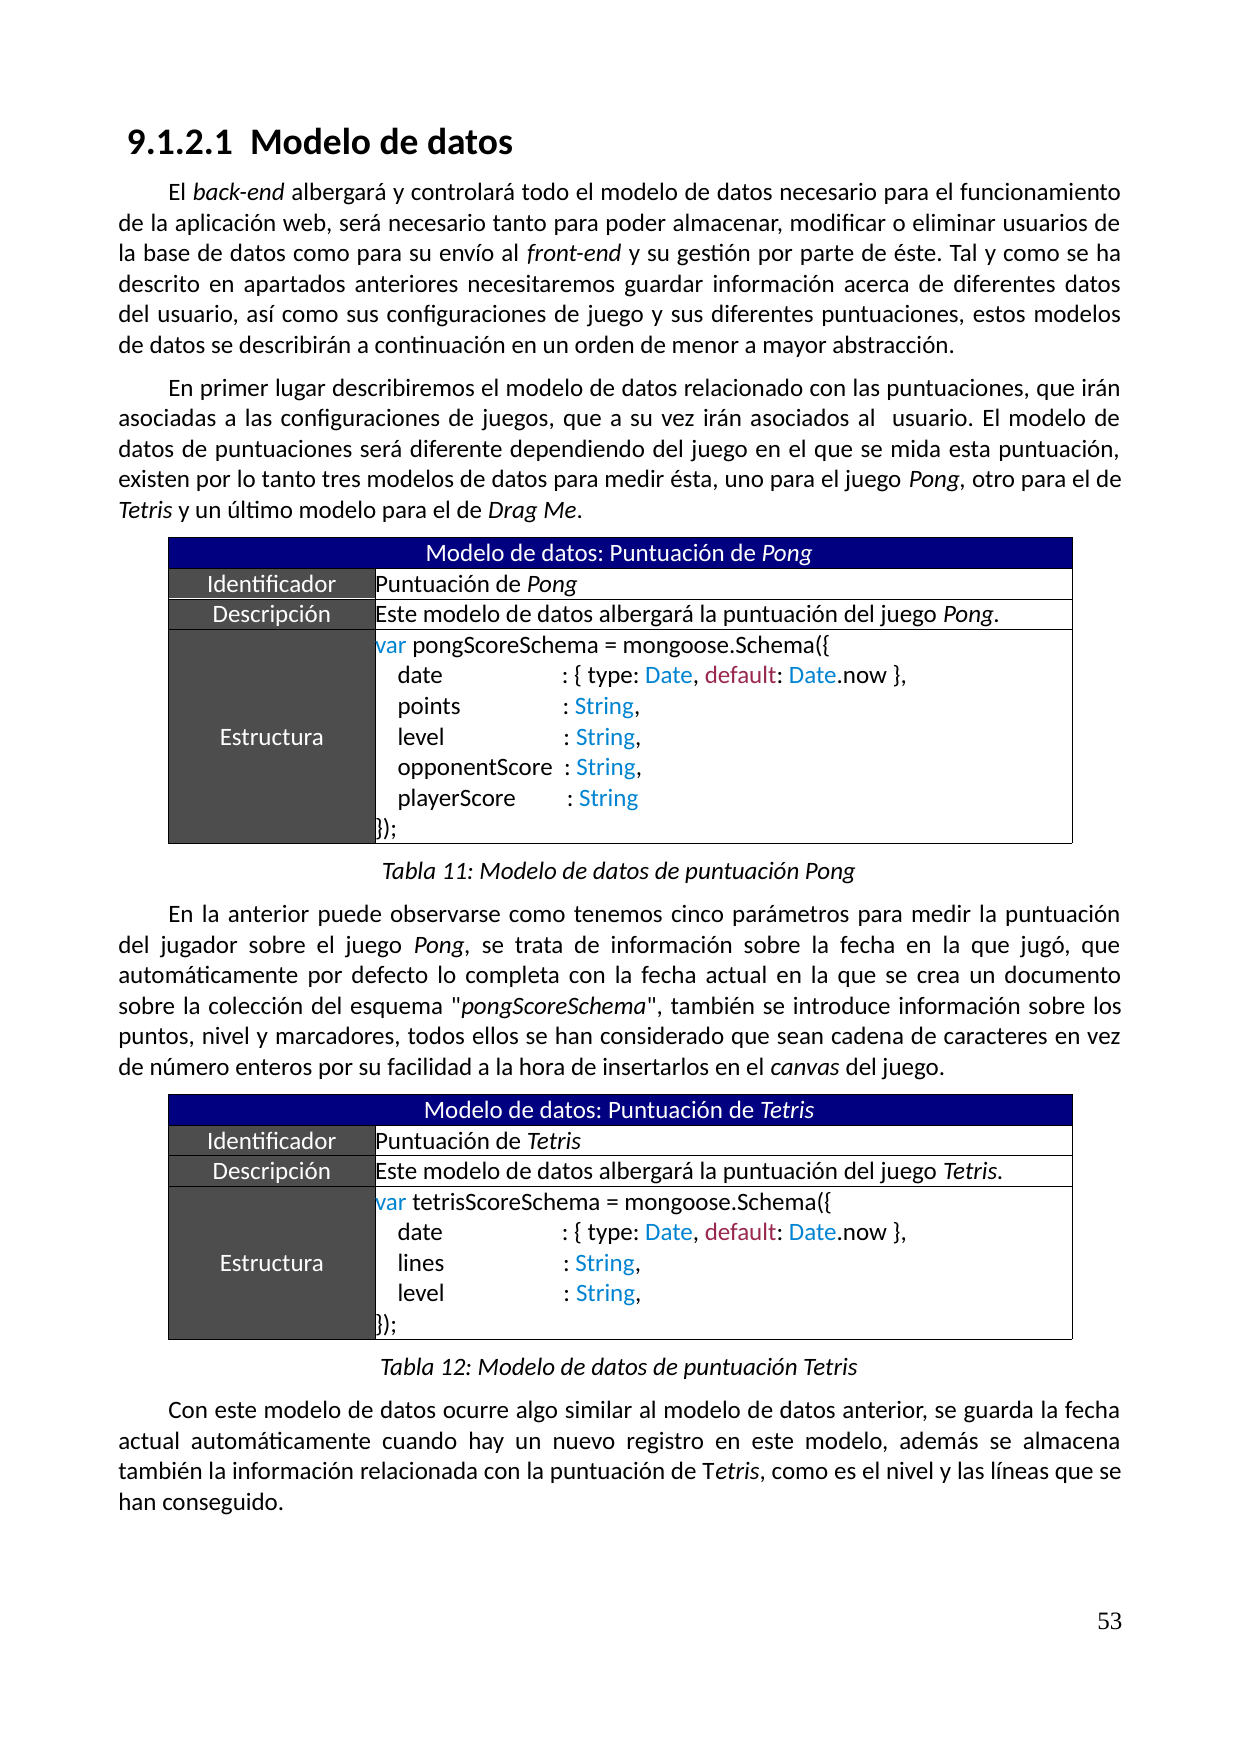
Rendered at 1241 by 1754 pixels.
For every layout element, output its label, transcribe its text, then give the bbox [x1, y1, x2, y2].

table_header Modelo de datos: Puntuación de Pong [169, 538, 1072, 568]
table_cell Estructura [169, 630, 375, 843]
table_cell Este modelo de datos albergará la puntuación del juego Tetris. [376, 1156, 1072, 1186]
text Tabla 11: Modelo de datos de puntuación Pong [118, 855, 1122, 886]
table_cell Descripción [169, 600, 375, 629]
text Con este modelo de datos ocurre algo similar al modelo de datos anterior, se guarda la fecha actual automáticamente cuando hay un nuevo registro en este modelo, además se almacena también la información relacionada con la puntuación de Tetris, como es el nivel y las líneas que se han conseguido. [118, 1394, 1122, 1516]
text El back-end albergará y controlará todo el modelo de datos necesario para el funcionamiento de la aplicación web, será necesario tanto para poder almacenar, modificar o eliminar usuarios de la base de datos como para su envío al front-end y su gestión por parte de éste. Tal y como se ha descrito en apartados anteriores necesitaremos guardar información acerca de diferentes datos del usuario, así como sus configuraciones de juego y sus diferentes puntuaciones, estos modelos de datos se describirán a continuación en un orden de menor a mayor abstracción. [118, 176, 1122, 359]
subtitle Modelo de datos [118, 118, 1122, 164]
table_cell Descripción [169, 1156, 375, 1186]
text En la anterior puede observarse como tenemos cinco parámetros para medir la puntuación del jugador sobre el juego Pong, se trata de información sobre la fecha en la que jugó, que automáticamente por defecto lo completa con la fecha actual en la que se crea un documento sobre la colección del esquema "pongScoreSchema", también se introduce información sobre los puntos, nivel y marcadores, todos ellos se han considerado que sean cadena de caracteres en vez de número enteros por su facilidad a la hora de insertarlos en el canvas del juego. [118, 898, 1122, 1082]
table_cell Estructura [169, 1187, 375, 1339]
table_cell var pongScoreSchema = mongoose.Schema({ date : { type: Date, default: Date.now }, points : String, level : String, opponentScore : String, playerScore : String }); [376, 630, 1072, 843]
table_cell var tetrisScoreSchema = mongoose.Schema({ date : { type: Date, default: Date.now }, lines : String, level : String, }); [376, 1187, 1072, 1339]
table_cell Puntuación de Pong [376, 569, 1072, 598]
table_header Modelo de datos: Puntuación de Tetris [169, 1095, 1072, 1125]
table_cell Identificador [169, 1126, 375, 1155]
text En primer lugar describiremos el modelo de datos relacionado con las puntuaciones, que irán asociadas a las configuraciones de juegos, que a su vez irán asociados al usuario. El modelo de datos de puntuaciones será diferente dependiendo del juego en el que se mida esta puntuación, existen por lo tanto tres modelos de datos para medir ésta, uno para el juego Pong, otro para el de Tetris y un último modelo para el de Drag Me. [118, 372, 1122, 525]
table_cell Este modelo de datos albergará la puntuación del juego Pong. [376, 600, 1072, 629]
table_cell Identificador [169, 569, 375, 598]
text Tabla 12: Modelo de datos de puntuación Tetris [118, 1351, 1122, 1382]
table_cell Puntuación de Tetris [376, 1126, 1072, 1155]
